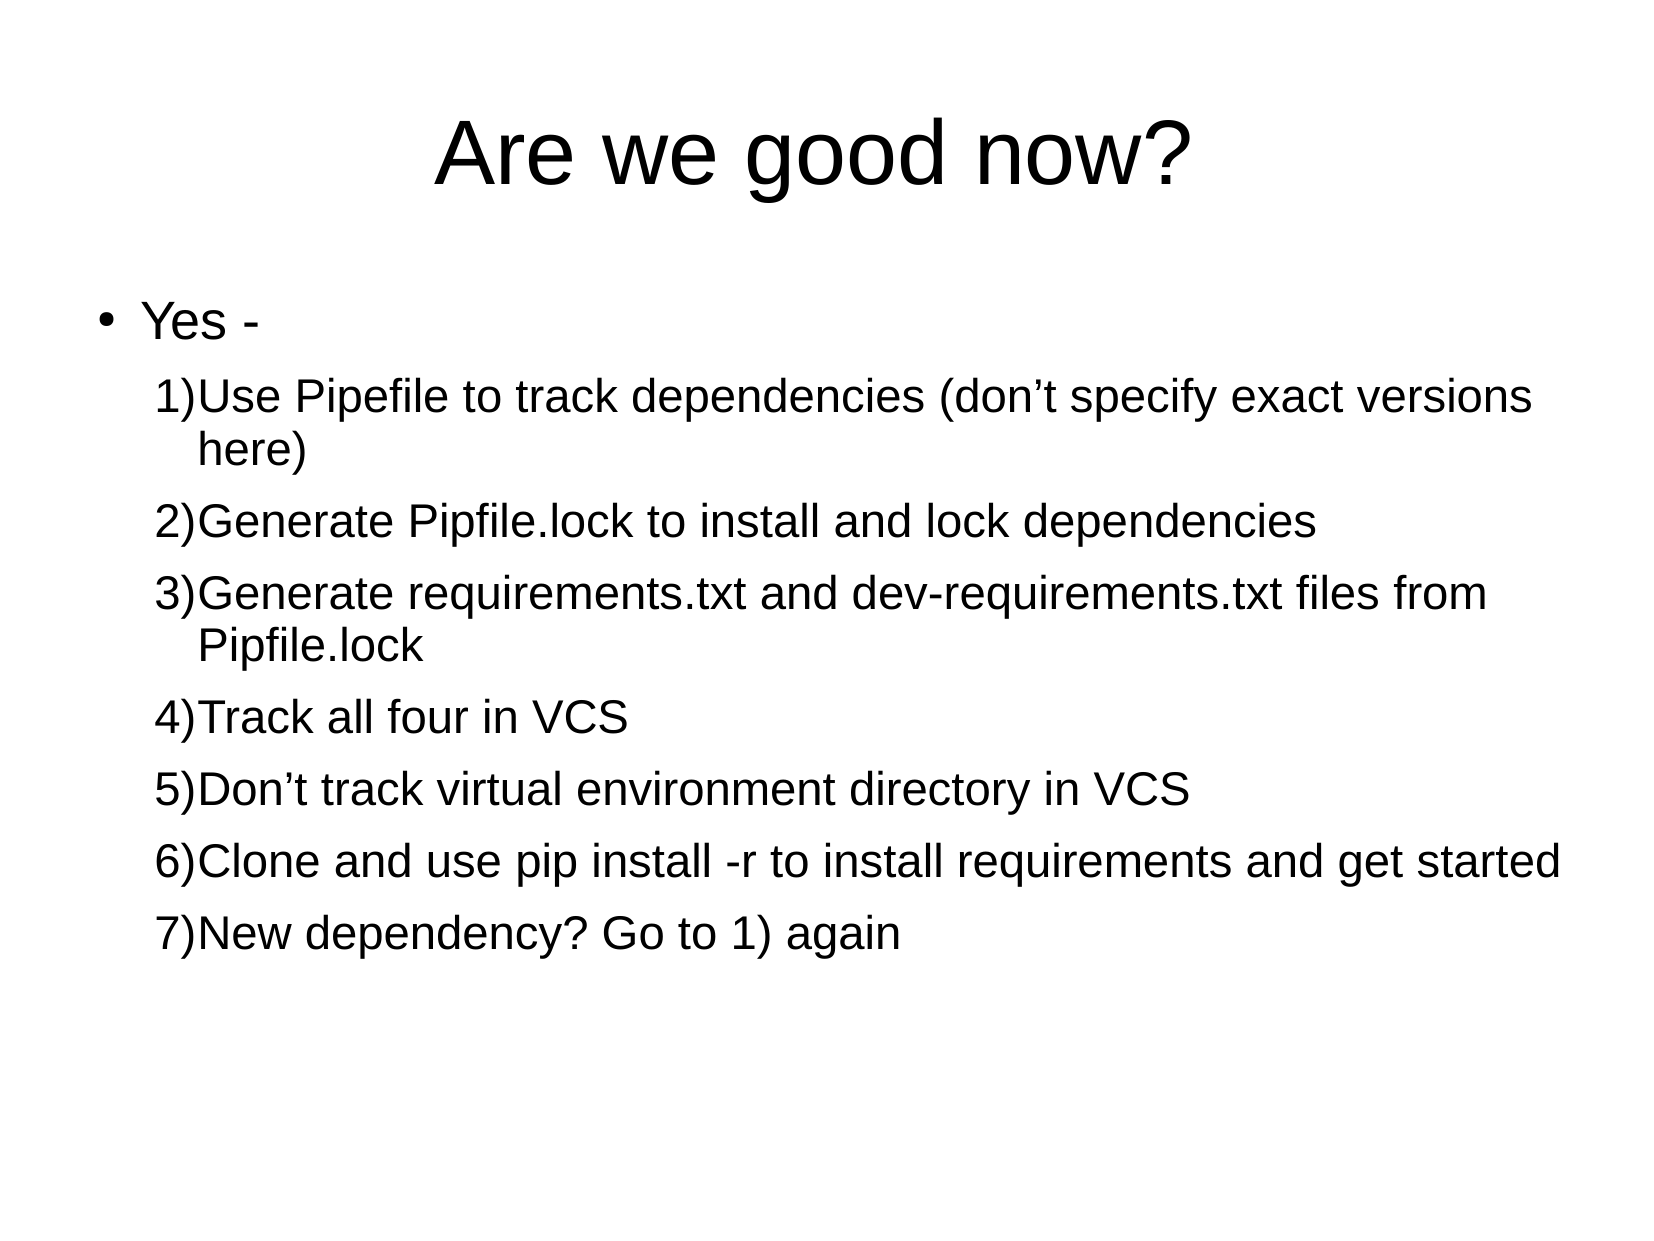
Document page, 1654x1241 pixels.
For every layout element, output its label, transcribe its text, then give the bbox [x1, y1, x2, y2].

title Are we good now? [82, 49, 1571, 257]
list Yes - Use Pipefile to track dependencies (don’t specify exact versions here) Generate Pipfile.lock to install and lock dependencies Generate requirements.txt and dev-requirements.txt files from Pipfile.lock Track all four in VCS Don’t track virtual environment directory in VCS Clone and use pip install -r to install requirements and get started New dependency? Go to 1) again [82, 290, 1571, 1010]
